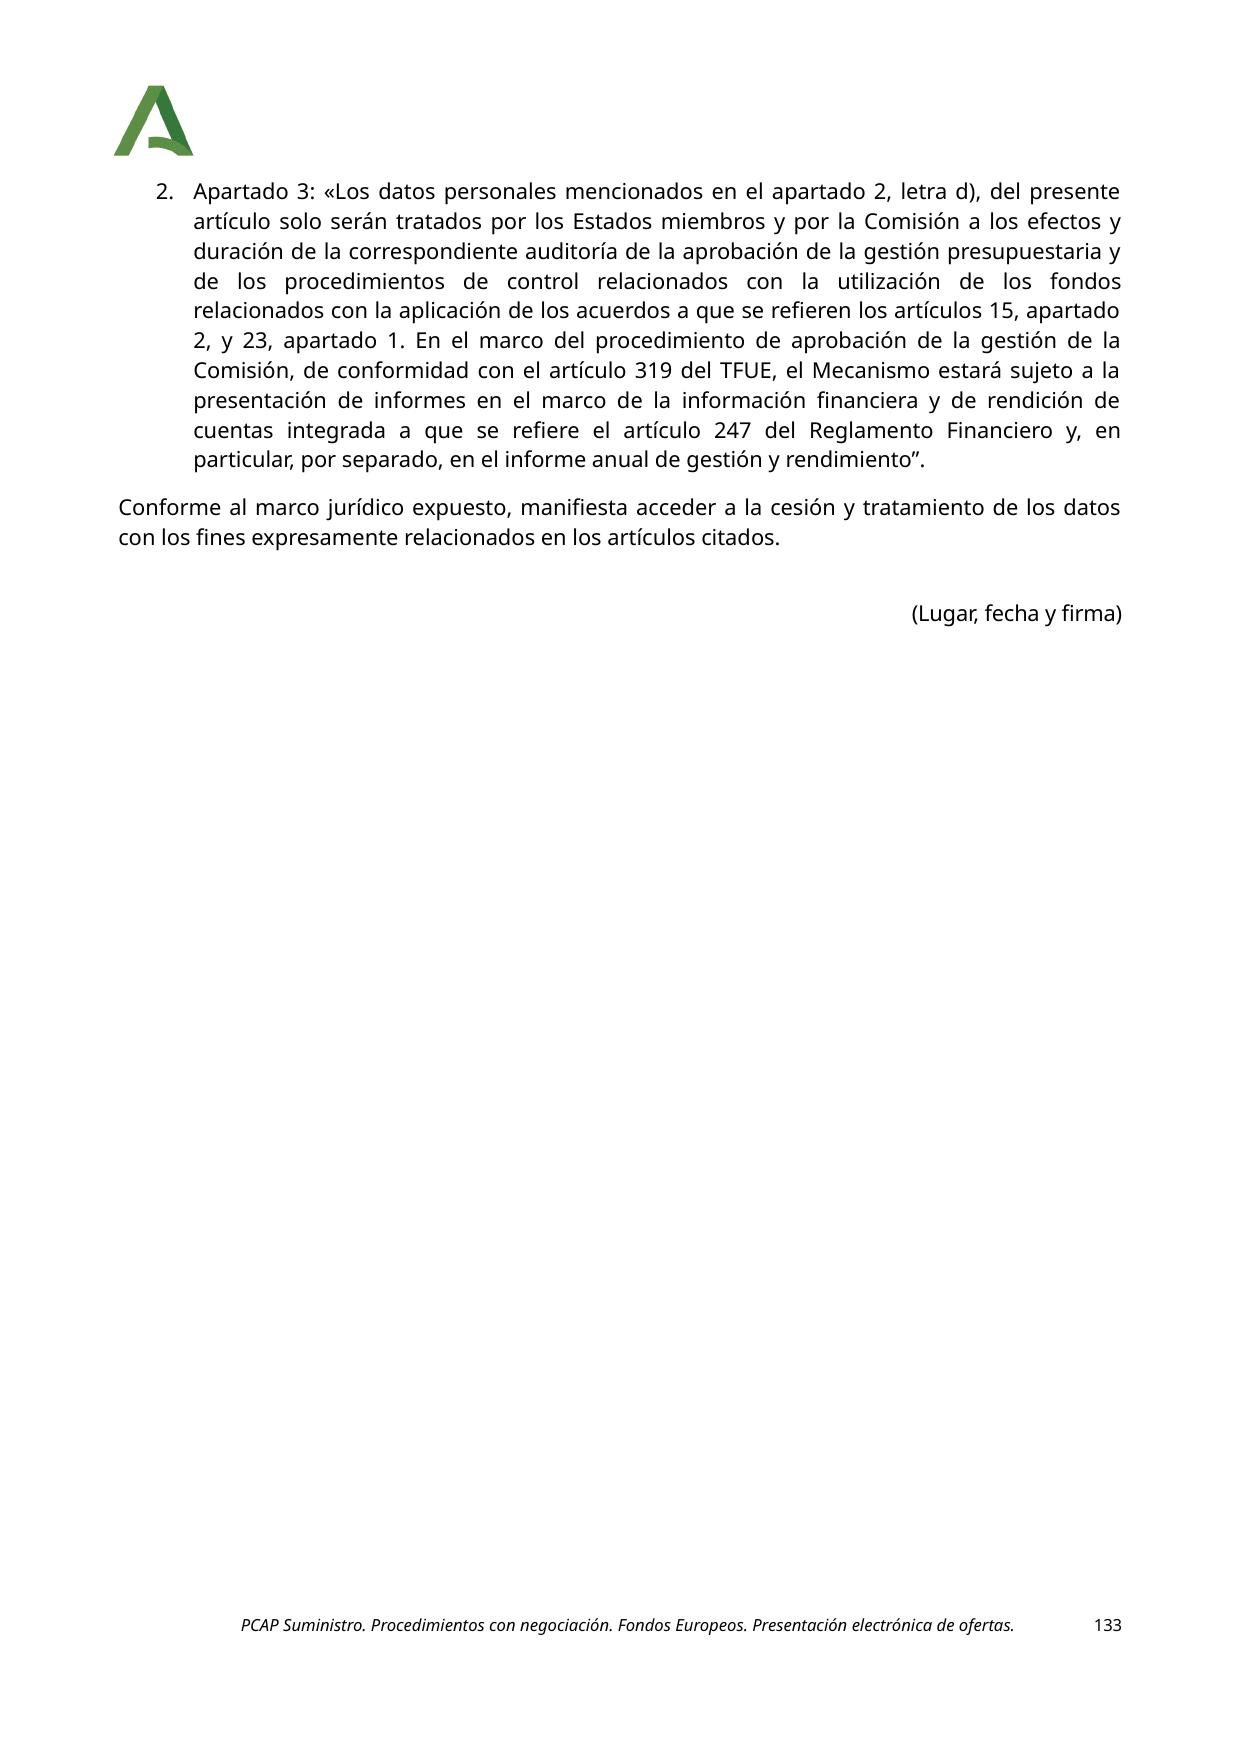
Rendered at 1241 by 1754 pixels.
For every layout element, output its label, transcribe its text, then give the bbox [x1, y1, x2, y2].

list Apartado 3: «Los datos personales mencionados en el apartado 2, letra d), del presente artículo solo serán tratados por los Estados miembros y por la Comisión a los efectos y duración de la correspondiente auditoría de la aprobación de la gestión presupuestaria y de los procedimientos de control relacionados con la utilización de los fondos relacionados con la aplicación de los acuerdos a que se refieren los artículos 15, apartado 2, y 23, apartado 1. En el marco del procedimiento de aprobación de la gestión de la Comisión, de conformidad con el artículo 319 del TFUE, el Mecanismo estará sujeto a la presentación de informes en el marco de la información financiera y de rendición de cuentas integrada a que se refiere el artículo 247 del Reglamento Financiero y, en particular, por separado, en el informe anual de gestión y rendimiento”. [156, 176, 1122, 474]
text (Lugar, fecha y firma) [118, 598, 1122, 628]
text Conforme al marco jurídico expuesto, manifiesta acceder a la cesión y tratamiento de los datos con los fines expresamente relacionados en los artículos citados. [118, 492, 1122, 552]
picture [109, 81, 198, 160]
